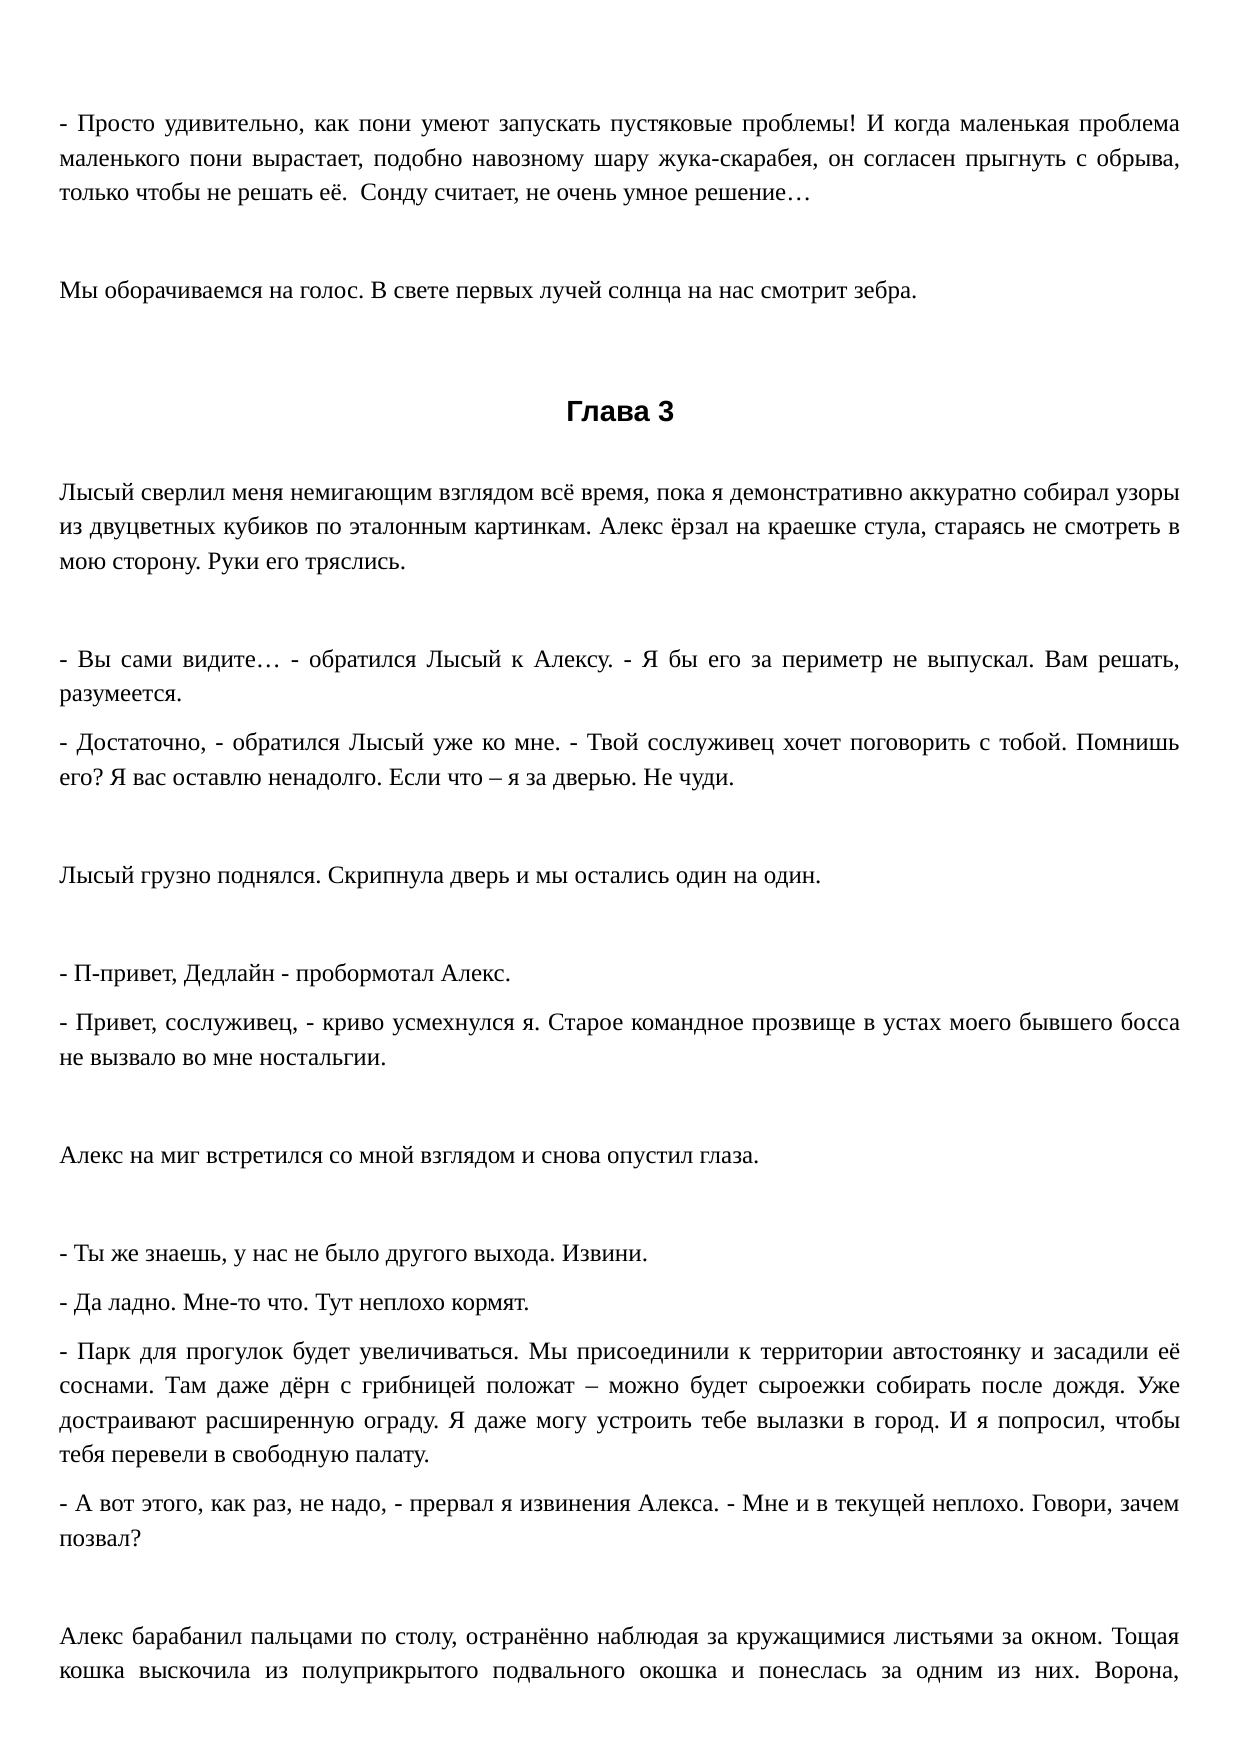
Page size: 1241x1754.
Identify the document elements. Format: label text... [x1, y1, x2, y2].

text - Вы сами видите… - обратился Лысый к Алексу. - Я бы его за периметр не выпускал. Вам решать, разумеется. [59, 644, 1181, 707]
text - Просто удивительно, как пони умеют запускать пустяковые проблемы! И когда маленькая проблема маленького пони вырастает, подобно навозному шару жука-скарабея, он согласен прыгнуть с обрыва, только чтобы не решать её. Сонду считает, не очень умное решение… [59, 108, 1181, 206]
text - Достаточно, - обратился Лысый уже ко мне. - Твой сослуживец хочет поговорить с тобой. Помнишь его? Я вас оставлю ненадолго. Если что – я за дверью. Не чуди. [59, 727, 1181, 791]
text - Привет, сослуживец, - криво усмехнулся я. Старое командное прозвище в устах моего бывшего босса не вызвало во мне ностальгии. [59, 1007, 1181, 1070]
text - Ты же знаешь, у нас не было другого выхода. Извини. [59, 1238, 1181, 1267]
subtitle Глава 3 [59, 394, 1181, 428]
text Алекс барабанил пальцами по столу, остранённо наблюдая за кружащимися листьями за окном. Тощая кошка выскочила из полуприкрытого подвального окошка и понеслась за одним из них. Ворона, [59, 1621, 1181, 1684]
text - Парк для прогулок будет увеличиваться. Мы присоединили к территории автостоянку и засадили её соснами. Там даже дёрн с грибницей положат – можно будет сыроежки собирать после дождя. Уже достраивают расширенную ограду. Я даже могу устроить тебе вылазки в город. И я попросил, чтобы тебя перевели в свободную палату. [59, 1336, 1181, 1468]
text - Да ладно. Мне-то что. Тут неплохо кормят. [59, 1287, 1181, 1316]
text Лысый сверлил меня немигающим взглядом всё время, пока я демонстративно аккуратно собирал узоры из двуцветных кубиков по эталонным картинкам. Алекс ёрзал на краешке стула, стараясь не смотреть в мою сторону. Руки его тряслись. [59, 477, 1181, 574]
text Лысый грузно поднялся. Скрипнула дверь и мы остались один на один. [59, 860, 1181, 889]
text Алекс на миг встретился со мной взглядом и снова опустил глаза. [59, 1140, 1181, 1168]
text Мы оборачиваемся на голос. В свете первых лучей солнца на нас смотрит зебра. [59, 275, 1181, 304]
text - П-привет, Дедлайн - пробормотал Алекс. [59, 958, 1181, 987]
text - А вот этого, как раз, не надо, - прервал я извинения Алекса. - Мне и в текущей неплохо. Говори, зачем позвал? [59, 1488, 1181, 1552]
